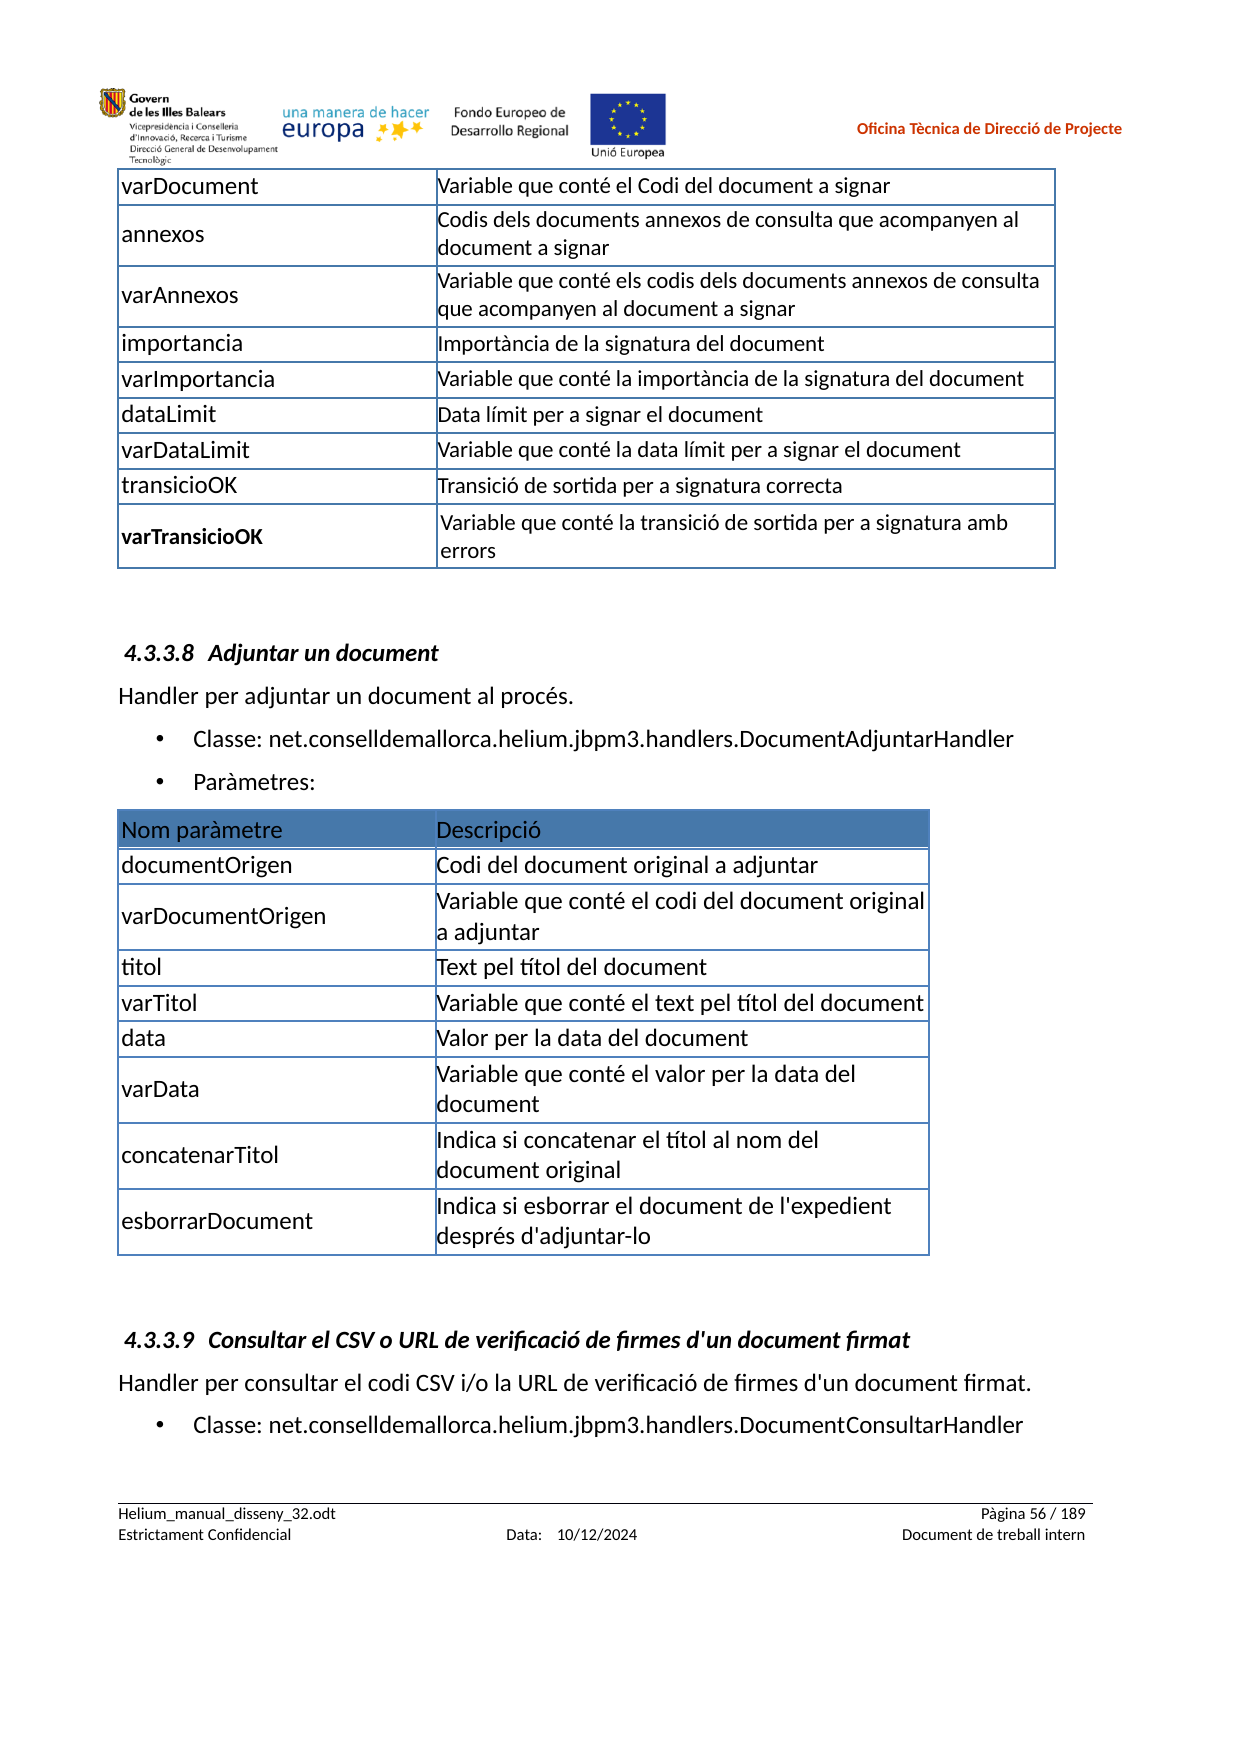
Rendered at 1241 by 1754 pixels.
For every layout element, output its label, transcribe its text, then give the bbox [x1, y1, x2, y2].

table_cell Variable que conté el text pel títol del document [437, 987, 928, 1020]
list Classe: net.conselldemallorca.helium.jbpm3.handlers.DocumentConsultarHandler [156, 1410, 1122, 1440]
table_cell dataLimit [119, 399, 436, 432]
table_cell Indica si concatenar el títol al nom del document original [437, 1124, 928, 1188]
table_cell varImportancia [119, 363, 436, 397]
table_cell varDocument [119, 170, 436, 203]
table_cell Variable que conté la importància de la signatura del document [438, 363, 1054, 397]
table_cell transicioOK [119, 470, 436, 503]
subtitle Consultar el CSV o URL de verificació de firmes d'un document firmat [118, 1324, 1122, 1354]
table_cell varAnnexos [119, 267, 436, 326]
subtitle Adjuntar un document [118, 637, 1122, 667]
table_cell importancia [119, 328, 436, 361]
table_cell data [119, 1022, 435, 1056]
list Classe: net.conselldemallorca.helium.jbpm3.handlers.DocumentAdjuntarHandler [156, 723, 1122, 753]
table_cell varTransicioOK [119, 505, 436, 567]
list Paràmetres: [156, 766, 1122, 797]
table_cell Variable que conté el codi del document original a adjuntar [437, 885, 928, 949]
table_cell titol [119, 951, 435, 984]
table_cell varDocumentOrigen [119, 885, 435, 949]
table_cell Variable que conté el Codi del document a signar [438, 170, 1054, 203]
table_cell annexos [119, 206, 436, 264]
table_cell esborrarDocument [119, 1190, 435, 1254]
text Handler per adjuntar un document al procés. [118, 680, 1122, 711]
table_header Descripció [437, 811, 928, 847]
table_cell concatenarTitol [119, 1124, 435, 1188]
table_cell varTitol [119, 987, 435, 1020]
table_cell Variable que conté els codis dels documents annexos de consulta que acompanyen al document a signar [438, 267, 1054, 326]
table_cell varDataLimit [119, 434, 436, 468]
text Handler per consultar el codi CSV i/o la URL de verificació de firmes d'un document firmat. [118, 1367, 1122, 1397]
table_cell Codi del document original a adjuntar [437, 850, 928, 883]
table_cell Transició de sortida per a signatura correcta [438, 470, 1054, 503]
table_cell Variable que conté la data límit per a signar el document [438, 434, 1054, 468]
table_cell Importància de la signatura del document [438, 328, 1054, 361]
table_cell Data límit per a signar el document [438, 399, 1054, 432]
table_cell documentOrigen [119, 850, 435, 883]
table_header Nom paràmetre [119, 811, 435, 847]
table_cell Text pel títol del document [437, 951, 928, 984]
table_cell Variable que conté la transició de sortida per a signatura amb errors [438, 505, 1054, 567]
table_cell Valor per la data del document [437, 1022, 928, 1056]
table_cell Variable que conté el valor per la data del document [437, 1058, 928, 1122]
table_cell Indica si esborrar el document de l'expedient després d'adjuntar-lo [437, 1190, 928, 1254]
table_cell varData [119, 1058, 435, 1122]
picture [99, 87, 668, 166]
table_cell Codis dels documents annexos de consulta que acompanyen al document a signar [438, 206, 1054, 264]
